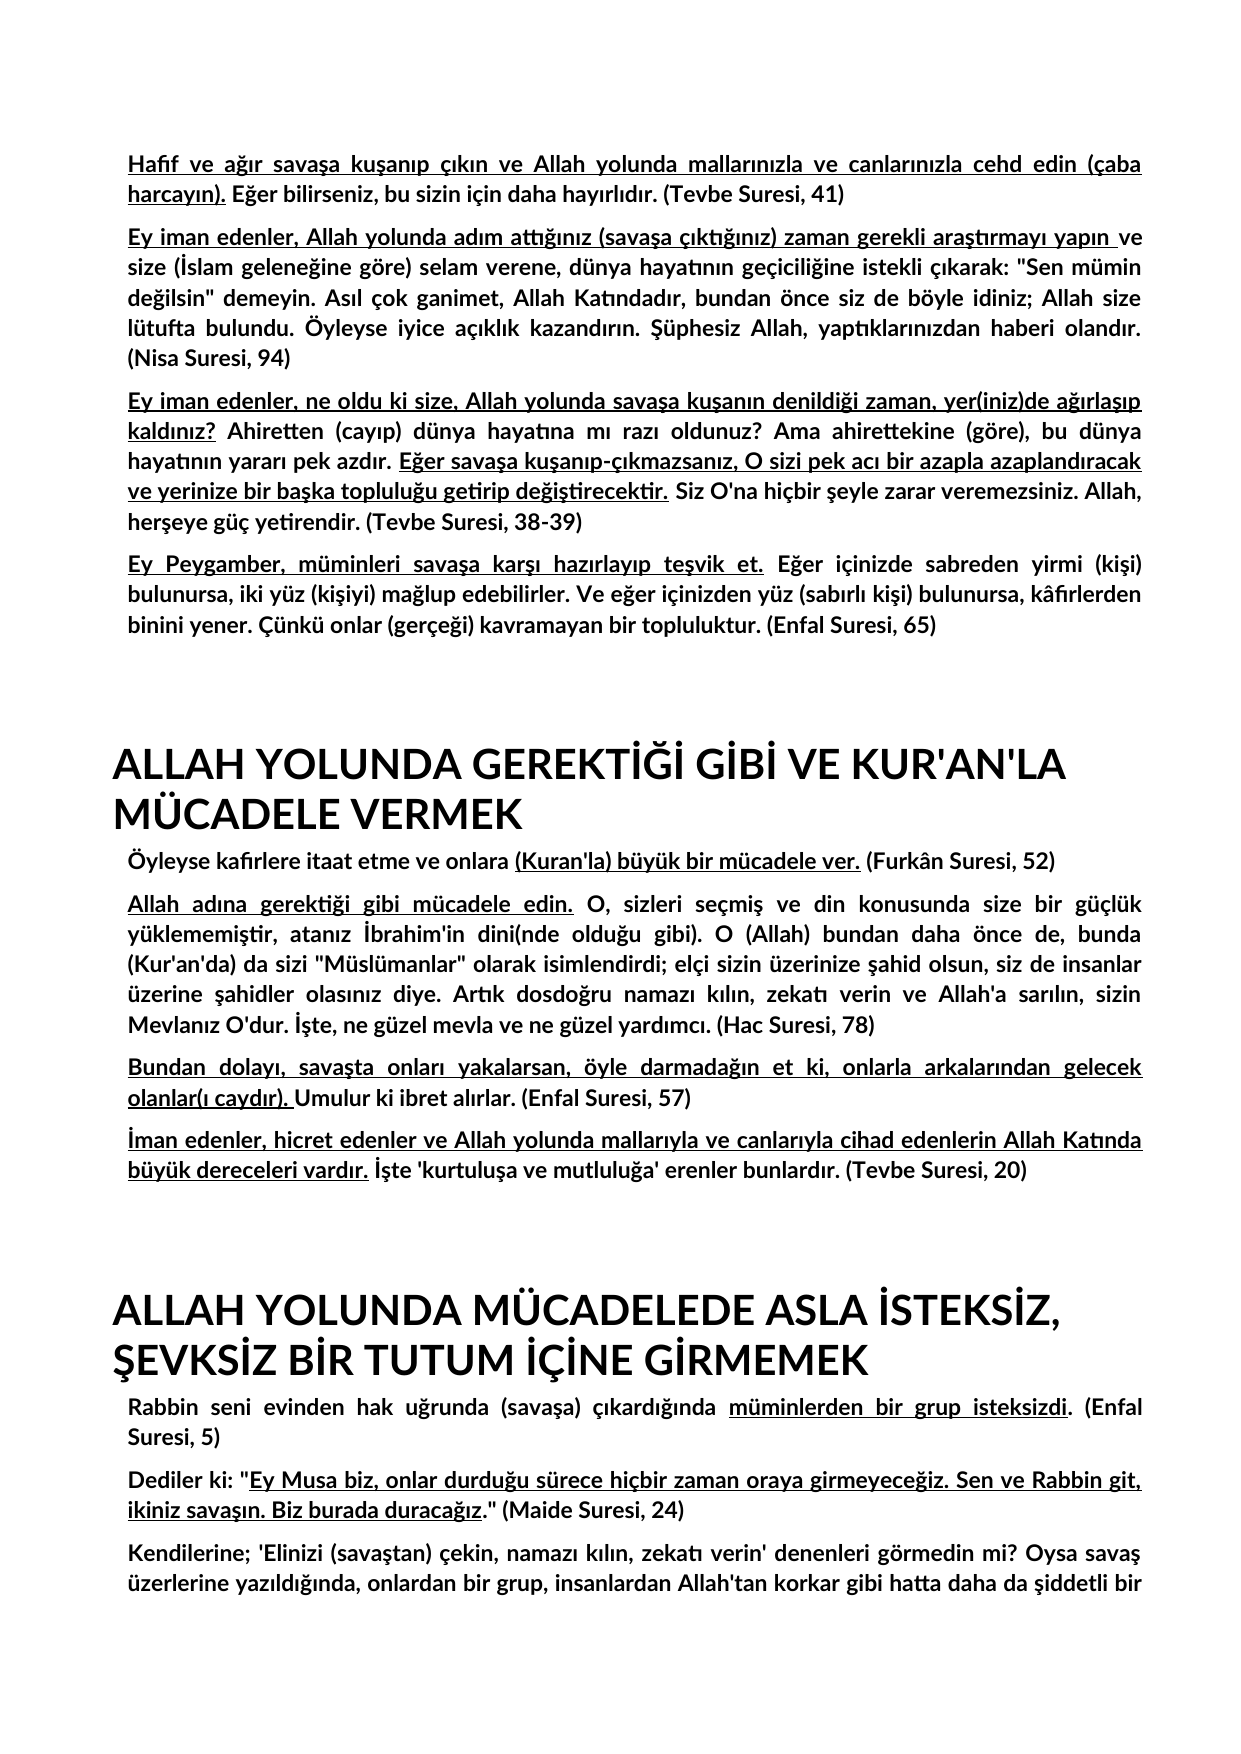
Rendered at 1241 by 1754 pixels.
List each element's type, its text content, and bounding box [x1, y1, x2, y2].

text Dediler ki: "Ey Musa biz, onlar durduğu sürece hiçbir zaman oraya girmeyeceğiz. Sen ve Rabbin git, ikiniz savaşın. Biz burada duracağız." (Maide Suresi, 24) [127, 1466, 1143, 1523]
text Hafif ve ağır savaşa kuşanıp çıkın ve Allah yolunda mallarınızla ve canlarınızla cehd edin (çaba harcayın). Eğer bilirseniz, bu sizin için daha hayırlıdır. (Tevbe Suresi, 41) [127, 150, 1143, 208]
text Rabbin seni evinden hak uğrunda (savaşa) çıkardığında müminlerden bir grup isteksizdi. (Enfal Suresi, 5) [127, 1393, 1143, 1450]
text büyük dereceleri vardır. İşte 'kurtuluşa ve mutluluğa' erenler bunlardır. (Tevbe Suresi, 20) [127, 1151, 1143, 1184]
text İman edenler, hicret edenler ve Allah yolunda mallarıyla ve canlarıyla cihad edenlerin Allah Katında [127, 1126, 1143, 1150]
text Kendilerine; 'Elinizi (savaştan) çekin, namazı kılın, zekatı verin' denenleri görmedin mi? Oysa savaş üzerlerine yazıldığında, onlardan bir grup, insanlardan Allah'tan korkar gibi hatta daha da şiddetli bir [127, 1538, 1143, 1596]
text Öyleyse kafirlere itaat etme ve onlara (Kuran'la) büyük bir mücadele ver. (Furkân Suresi, 52) [127, 847, 1143, 874]
subtitle ALLAH YOLUNDA MÜCADELEDE ASLA İSTEKSİZ, ŞEVKSİZ BİR TUTUM İÇİNE GİRMEMEK [112, 1284, 1165, 1384]
text Allah adına gerektiği gibi mücadele edin. O, sizleri seçmiş ve din konusunda size bir güçlük yüklememiştir, atanız İbrahim'in dini(nde olduğu gibi). O (Allah) bundan daha önce de, bunda (Kur'an'da) da sizi "Müslümanlar" olarak isimlendirdi; elçi sizin üzerinize şahid olsun, siz de insanlar üzerine şahidler olasınız diye. Artık dosdoğru namazı kılın, zekatı verin ve Allah'a sarılın, sizin Mevlanız O'dur. İşte, ne güzel mevla ve ne güzel yardımcı. (Hac Suresi, 78) [127, 889, 1143, 1038]
text Ey iman edenler, Allah yolunda adım attığınız (savaşa çıktığınız) zaman gerekli araştırmayı yapın ve size (İslam geleneğine göre) selam verene, dünya hayatının geçiciliğine istekli çıkarak: "Sen mümin değilsin" demeyin. Asıl çok ganimet, Allah Katındadır, bundan önce siz de böyle idiniz; Allah size lütufta bulundu. Öyleyse iyice açıklık kazandırın. Şüphesiz Allah, yaptıklarınızdan haberi olandır. (Nisa Suresi, 94) [127, 223, 1143, 371]
text olanlar(ı caydır). Umulur ki ibret alırlar. (Enfal Suresi, 57) [127, 1078, 1143, 1111]
text Ey iman edenler, ne oldu ki size, Allah yolunda savaşa kuşanın denildiği zaman, yer(iniz)de ağırlaşıp kaldınız? Ahiretten (cayıp) dünya hayatına mı razı oldunuz? Ama ahirettekine (göre), bu dünya hayatının yararı pek azdır. Eğer savaşa kuşanıp-çıkmazsanız, O sizi pek acı bir azapla azaplandıracak ve yerinize bir başka topluluğu getirip değiştirecektir. Siz O'na hiçbir şeyle zarar veremezsiniz. Allah, herşeye güç yetirendir. (Tevbe Suresi, 38-39) [127, 386, 1143, 535]
subtitle ALLAH YOLUNDA GEREKTİĞİ GİBİ VE KUR'AN'LA MÜCADELE VERMEK [112, 738, 1165, 838]
text Bundan dolayı, savaşta onları yakalarsan, öyle darmadağın et ki, onlarla arkalarından gelecek [127, 1053, 1143, 1077]
text Ey Peygamber, müminleri savaşa karşı hazırlayıp teşvik et. Eğer içinizde sabreden yirmi (kişi) bulunursa, iki yüz (kişiyi) mağlup edebilirler. Ve eğer içinizden yüz (sabırlı kişi) bulunursa, kâfirlerden binini yener. Çünkü onlar (gerçeği) kavramayan bir topluluktur. (Enfal Suresi, 65) [127, 550, 1143, 638]
